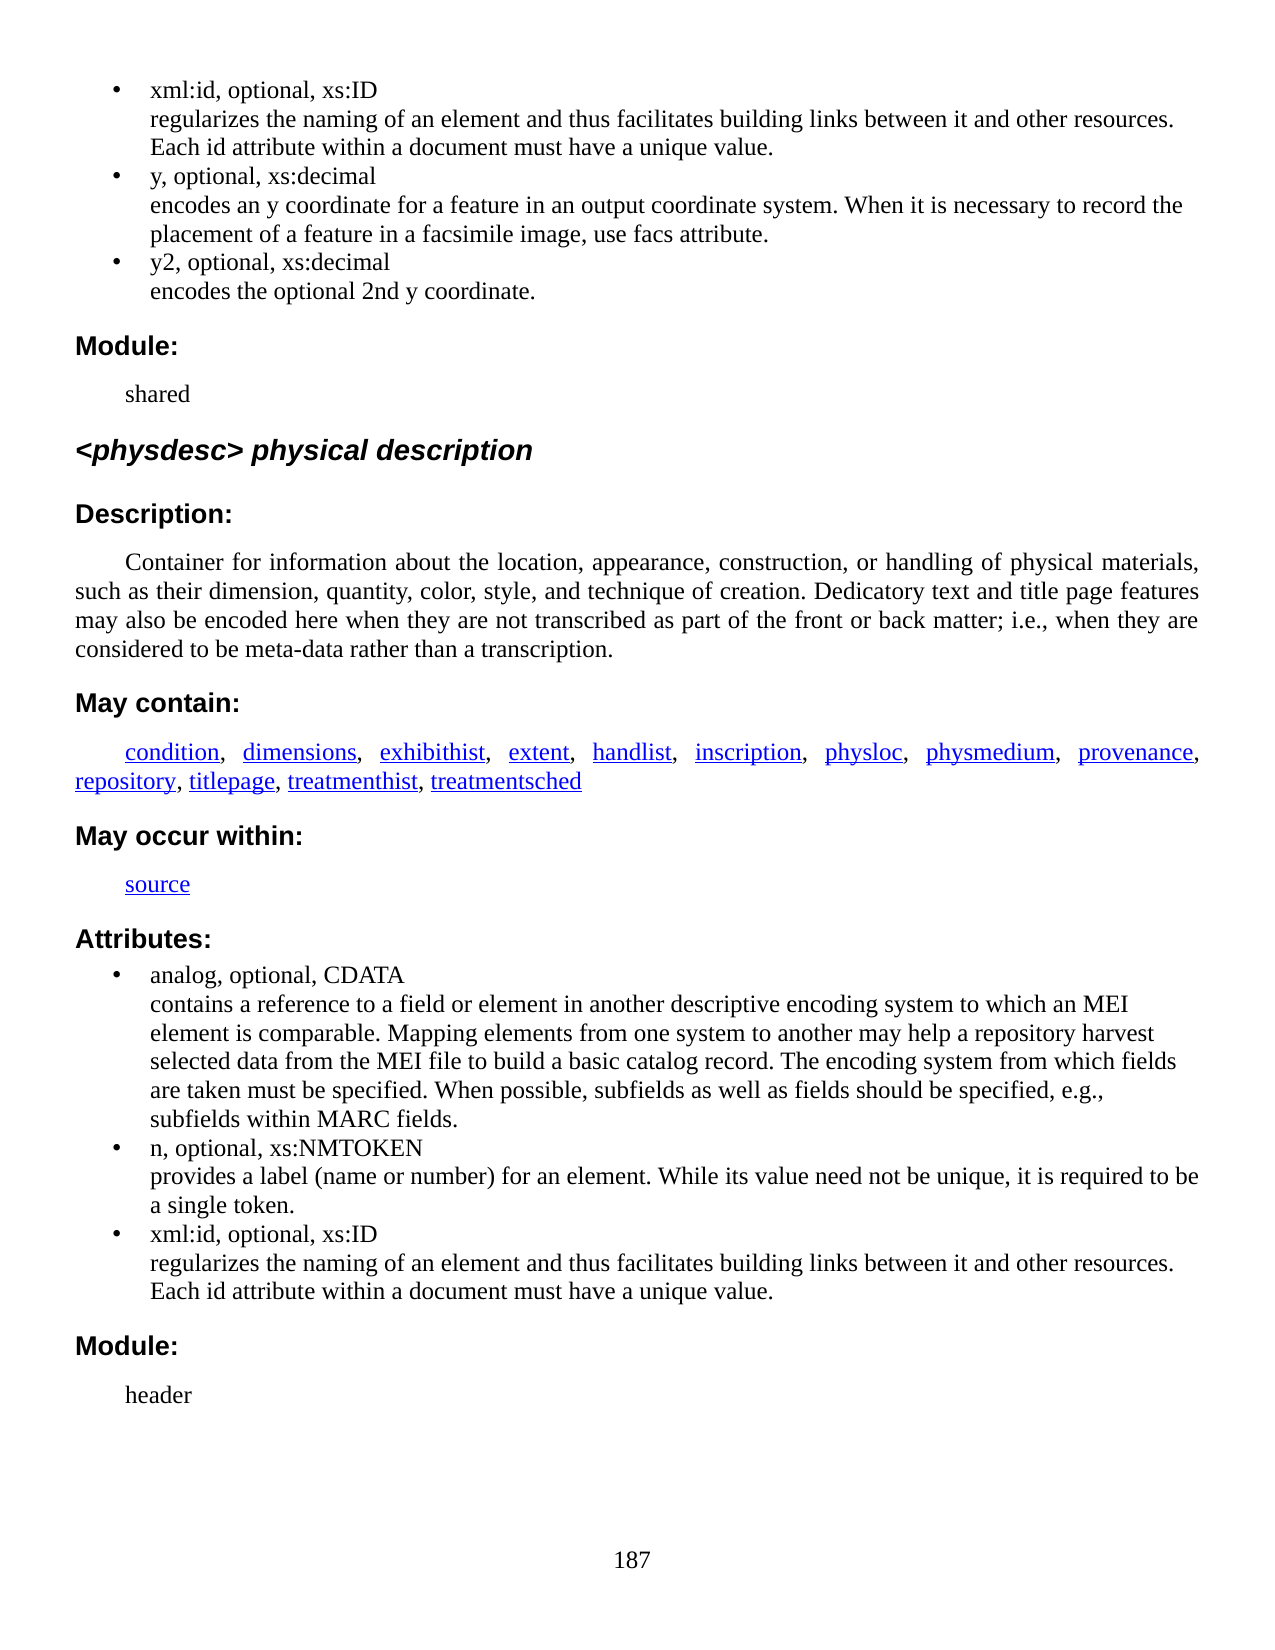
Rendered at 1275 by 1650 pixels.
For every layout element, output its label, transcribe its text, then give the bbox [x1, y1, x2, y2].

list xml:id, optional, xs:ID regularizes the naming of an element and thus facilitates building links between it and other resources. Each id attribute within a document must have a unique value. [112, 1219, 1200, 1305]
list xml:id, optional, xs:ID regularizes the naming of an element and thus facilitates building links between it and other resources. Each id attribute within a document must have a unique value. [112, 75, 1200, 161]
subtitle Module: [75, 330, 1200, 361]
subtitle <physdesc> physical description [75, 433, 1200, 467]
text Container for information about the location, appearance, construction, or handling of physical materials, such as their dimension, quantity, color, style, and technique of creation. Dedicatory text and title page features may also be encoded here when they are not transcribed as part of the front or back matter; i.e., when they are considered to be meta-data rather than a transcription. [75, 547, 1200, 662]
subtitle Attributes: [75, 923, 1200, 954]
list n, optional, xs:NMTOKEN provides a label (name or number) for an element. While its value need not be unique, it is required to be a single token. [112, 1133, 1200, 1219]
list y, optional, xs:decimal encodes an y coordinate for a feature in an output coordinate system. When it is necessary to record the placement of a feature in a facsimile image, use facs attribute. [112, 161, 1200, 247]
subtitle Description: [75, 498, 1200, 529]
text source [75, 869, 1200, 898]
text header [75, 1380, 1200, 1408]
text condition, dimensions, exhibithist, extent, handlist, inscription, physloc, physmedium, provenance, repository, titlepage, treatmenthist, treatmentsched [75, 737, 1200, 794]
list analog, optional, CDATA contains a reference to a field or element in another descriptive encoding system to which an MEI element is comparable. Mapping elements from one system to another may help a repository harvest selected data from the MEI file to build a basic catalog record. The encoding system from which fields are taken must be specified. When possible, subfields as well as fields should be specified, e.g., subfields within MARC fields. [112, 960, 1200, 1133]
list y2, optional, xs:decimal encodes the optional 2nd y coordinate. [112, 247, 1200, 305]
subtitle May contain: [75, 687, 1200, 719]
subtitle Module: [75, 1330, 1200, 1361]
subtitle May occur within: [75, 819, 1200, 851]
text shared [75, 379, 1200, 408]
